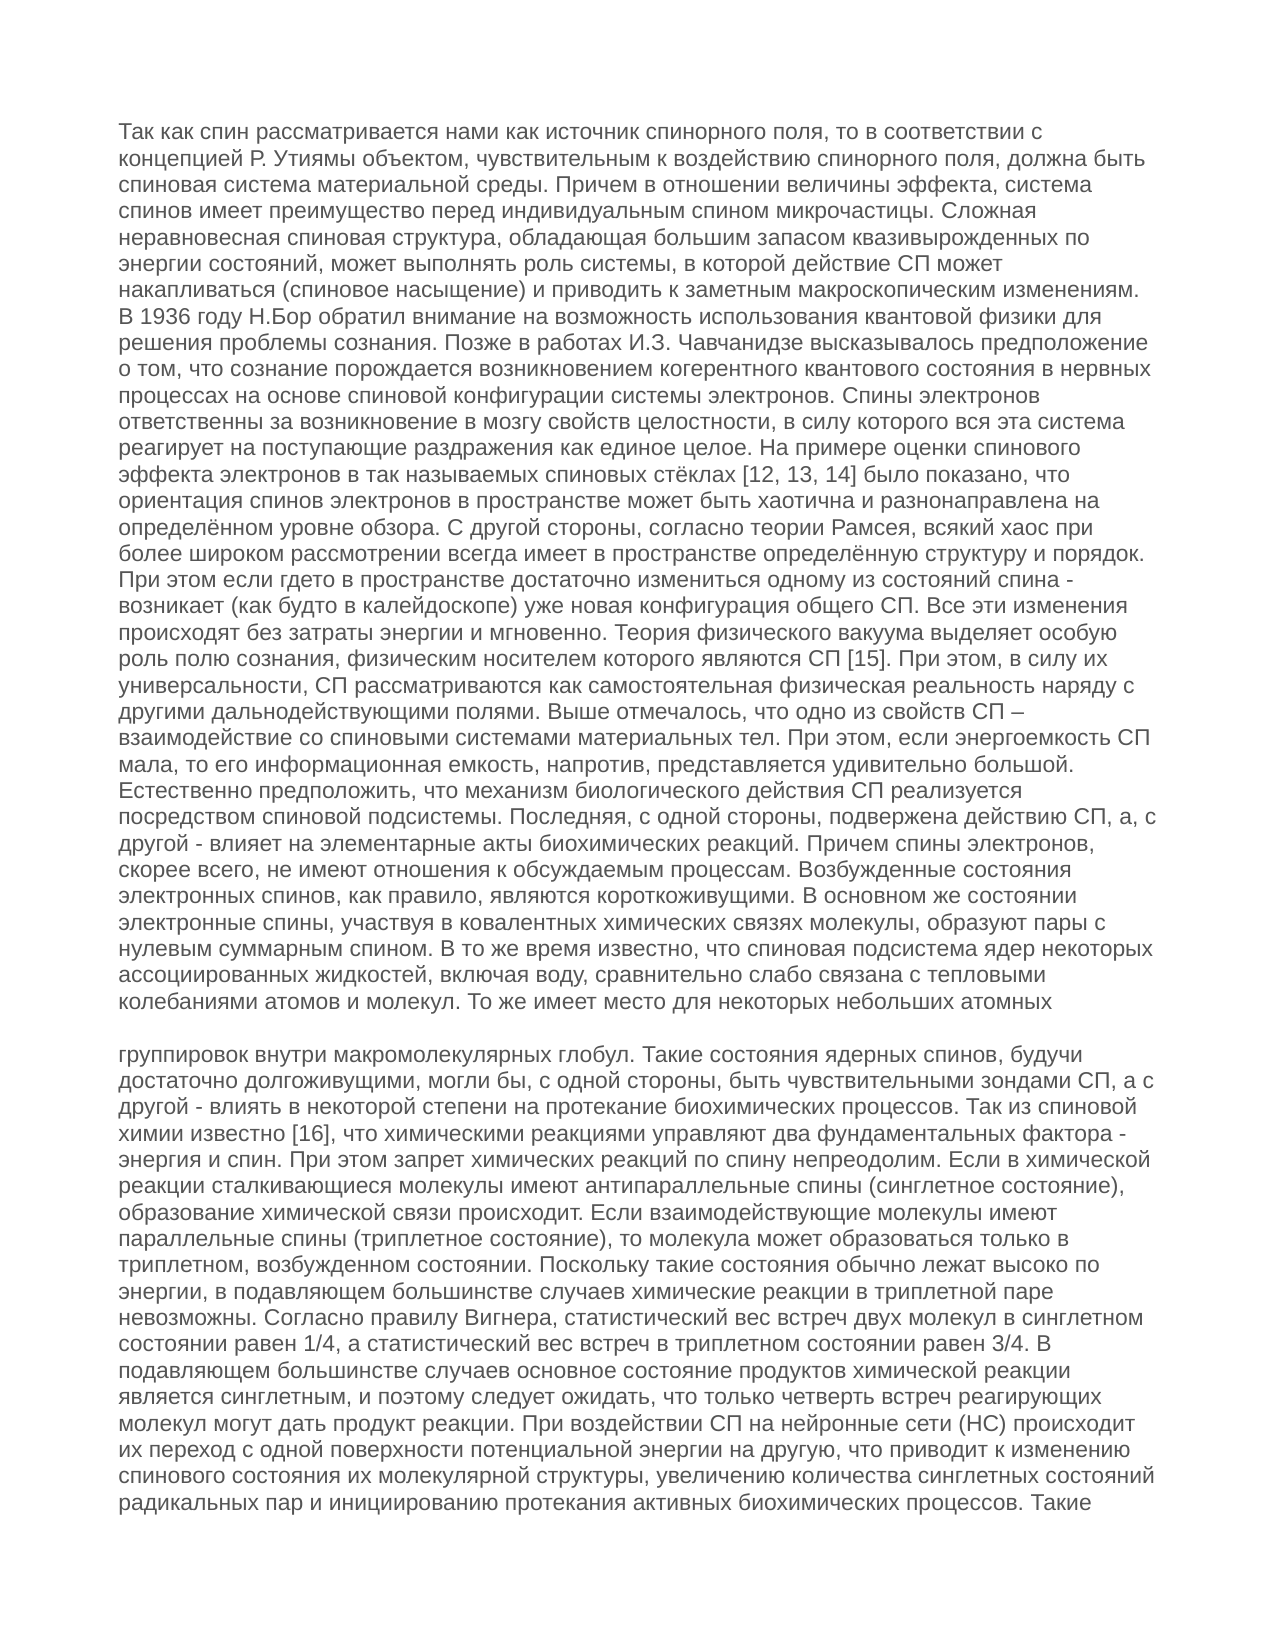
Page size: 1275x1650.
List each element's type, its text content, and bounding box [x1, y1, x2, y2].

text Так как спин рассматривается нами как источник спинорного поля, то в соответствии с концепцией Р. Утиямы объектом, чувствительным к воздействию спинорного поля, должна быть спиновая система материальной среды. Причем в отношении величины эффекта, система спинов имеет преимущество перед индивидуальным спином микрочастицы. Сложная неравновесная спиновая структура, обладающая большим запасом квазивырожденных по энергии состояний, может выполнять роль системы, в которой действие СП может накапливаться (спиновое насыщение) и приводить к заметным макроскопическим изменениям. В 1936 году Н.Бор обратил внимание на возможность использования квантовой физики для решения проблемы сознания. Позже в работах И.З. Чавчанидзе высказывалось предположение о том, что сознание порождается возникновением когерентного квантового состояния в нервных процессах на основе спиновой конфигурации системы электронов. Спины электронов ответственны за возникновение в мозгу свойств целостности, в силу которого вся эта система реагирует на поступающие раздражения как единое целое. На примере оценки спинового эффекта электронов в так называемых спиновых стёклах [12, 13, 14] было показано, что ориентация спинов электронов в пространстве может быть хаотична и разнонаправлена на определённом уровне обзора. С другой стороны, согласно теории Рамсея, всякий хаос при более широком рассмотрении всегда имеет в пространстве определённую структуру и порядок. При этом если гдето в пространстве достаточно измениться одному из состояний спина - возникает (как будто в калейдоскопе) уже новая конфигурация общего СП. Все эти изменения происходят без затраты энергии и мгновенно. Теория физического вакуума выделяет особую роль полю сознания, физическим носителем которого являются СП [15]. При этом, в силу их универсальности, СП рассматриваются как самостоятельная физическая реальность наряду с другими дальнодействующими полями. Выше отмечалось, что одно из свойств СП – взаимодействие со спиновыми системами материальных тел. При этом, если энергоемкость СП мала, то его информационная емкость, напротив, представляется удивительно большой. Естественно предположить, что механизм биологического действия СП реализуется посредством спиновой подсистемы. Последняя, с одной стороны, подвержена действию СП, а, с другой - влияет на элементарные акты биохимических реакций. Причем спины электронов, скорее всего, не имеют отношения к обсуждаемым процессам. Возбужденные состояния электронных спинов, как правило, являются короткоживущими. В основном же состоянии электронные спины, участвуя в ковалентных химических связях молекулы, образуют пары с нулевым суммарным спином. В то же время известно, что спиновая подсистема ядер некоторых ассоциированных жидкостей, включая воду, сравнительно слабо связана с тепловыми колебаниями атомов и молекул. То же имеет место для некоторых небольших атомных группировок внутри макромолекулярных глобул. Такие состояния ядерных спинов, будучи достаточно долгоживущими, могли бы, с одной стороны, быть чувствительными зондами СП, а с другой - влиять в некоторой степени на протекание биохимических процессов. Так из спиновой химии известно [16], что химическими реакциями управляют два фундаментальных фактора - энергия и спин. При этом запрет химических реакций по спину непреодолим. Если в химической реакции сталкивающиеся молекулы имеют антипараллельные спины (синглетное состояние), образование химической связи происходит. Если взаимодействующие молекулы имеют параллельные спины (триплетное состояние), то молекула может образоваться только в триплетном, возбужденном состоянии. Поскольку такие состояния обычно лежат высоко по энергии, в подавляющем большинстве случаев химические реакции в триплетной паре невозможны. Согласно правилу Вигнера, статистический вес встреч двух молекул в синглетном состоянии равен 1/4, а статистический вес встреч в триплетном состоянии равен 3/4. В подавляющем большинстве случаев основное состояние продуктов химической реакции является синглетным, и поэтому следует ожидать, что только четверть встреч реагирующих молекул могут дать продукт реакции. При воздействии СП на нейронные сети (НС) происходит их переход с одной поверхности потенциальной энергии на другую, что приводит к изменению спинового состояния их молекулярной структуры, увеличению количества синглетных состояний радикальных пар и инициированию протекания активных биохимических процессов. Такие [118, 118, 1157, 1515]
